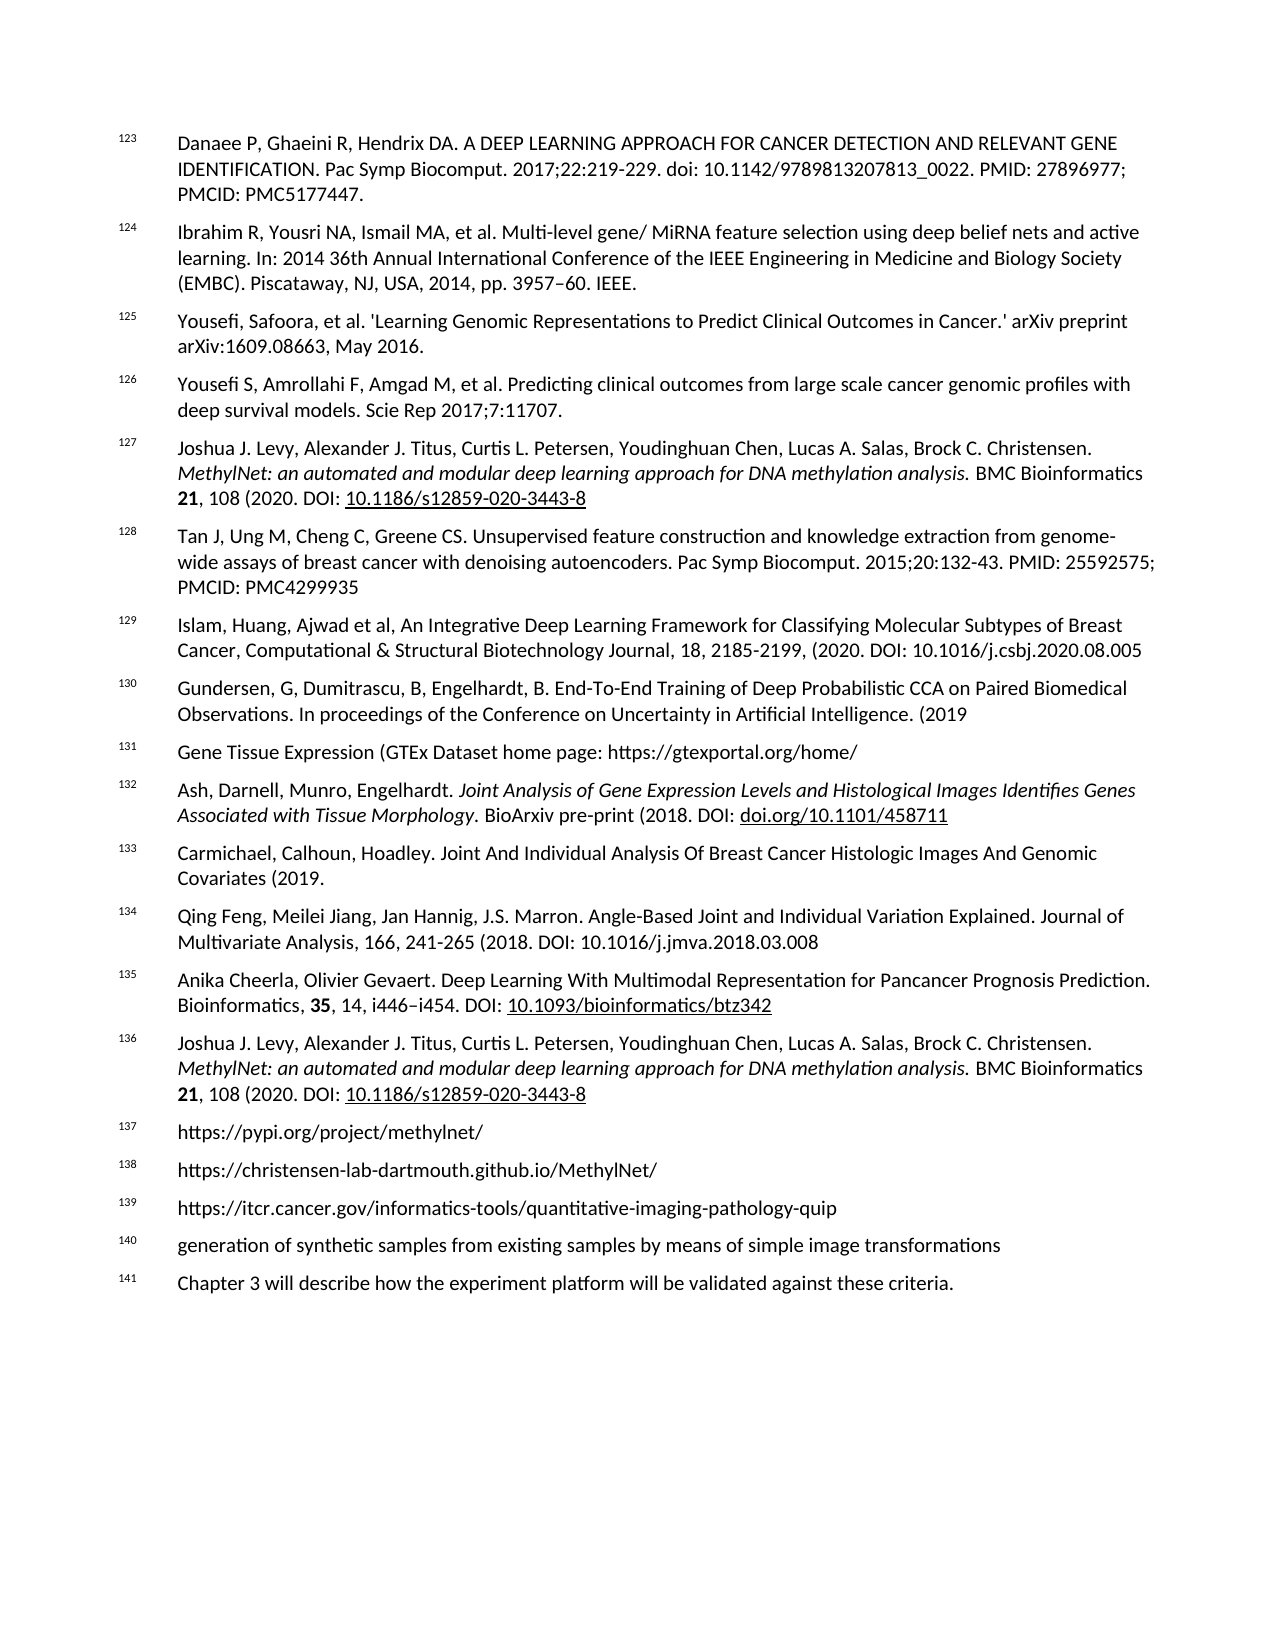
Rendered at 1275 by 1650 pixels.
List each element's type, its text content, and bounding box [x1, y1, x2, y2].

text Islam, Huang, Ajwad et al, An Integrative Deep Learning Framework for Classifying Molecular Subtypes of Breast Cancer, Computational & Structural Biotechnology Journal, 18, 2185-2199, (2020. DOI: 10.1016/j.csbj.2020.08.005 [118, 612, 1157, 663]
text Qing Feng, Meilei Jiang, Jan Hannig, J.S. Marron. Angle-Based Joint and Individual Variation Explained. Journal of Multivariate Analysis, 166, 241-265 (2018. DOI: 10.1016/j.jmva.2018.03.008 [118, 903, 1157, 954]
text Chapter 3 will describe how the experiment platform will be validated against these criteria. [118, 1271, 1157, 1296]
text Yousefi S, Amrollahi F, Amgad M, et al. Predicting clinical outcomes from large scale cancer genomic profiles with deep survival models. Scie Rep 2017;7:11707. [118, 371, 1157, 422]
text Danaee P, Ghaeini R, Hendrix DA. A DEEP LEARNING APPROACH FOR CANCER DETECTION AND RELEVANT GENE IDENTIFICATION. Pac Symp Biocomput. 2017;22:219-229. doi: 10.1142/9789813207813_0022. PMID: 27896977; PMCID: PMC5177447. [118, 131, 1157, 207]
text Anika Cheerla, Olivier Gevaert. Deep Learning With Multimodal Representation for Pancancer Prognosis Prediction. Bioinformatics, 35, 14, i446–i454. DOI: 10.1093/bioinformatics/btz342 [118, 967, 1157, 1018]
text Yousefi, Safoora, et al. 'Learning Genomic Representations to Predict Clinical Outcomes in Cancer.' arXiv preprint arXiv:1609.08663, May 2016. [118, 308, 1157, 359]
text Joshua J. Levy, Alexander J. Titus, Curtis L. Petersen, Youdinghuan Chen, Lucas A. Salas, Brock C. Christensen. MethylNet: an automated and modular deep learning approach for DNA methylation analysis. BMC Bioinformatics 21, 108 (2020. DOI: 10.1186/s12859-020-3443-8 [118, 435, 1157, 511]
text Ibrahim R, Yousri NA, Ismail MA, et al. Multi-level gene/ MiRNA feature selection using deep belief nets and active learning. In: 2014 36th Annual International Conference of the IEEE Engineering in Medicine and Biology Society (EMBC). Piscataway, NJ, USA, 2014, pp. 3957–60. IEEE. [118, 219, 1157, 296]
text Tan J, Ung M, Cheng C, Greene CS. Unsupervised feature construction and knowledge extraction from genome-wide assays of breast cancer with denoising autoencoders. Pac Symp Biocomput. 2015;20:132-43. PMID: 25592575; PMCID: PMC4299935 [118, 523, 1157, 600]
text Joshua J. Levy, Alexander J. Titus, Curtis L. Petersen, Youdinghuan Chen, Lucas A. Salas, Brock C. Christensen. MethylNet: an automated and modular deep learning approach for DNA methylation analysis. BMC Bioinformatics 21, 108 (2020. DOI: 10.1186/s12859-020-3443-8 [118, 1030, 1157, 1106]
text Carmichael, Calhoun, Hoadley. Joint And Individual Analysis Of Breast Cancer Histologic Images And Genomic Covariates (2019. [118, 840, 1157, 891]
text Ash, Darnell, Munro, Engelhardt. Joint Analysis of Gene Expression Levels and Histological Images Identifies Genes Associated with Tissue Morphology. BioArxiv pre-print (2018. DOI: doi.org/10.1101/458711 [118, 777, 1157, 828]
text https://pypi.org/project/methylnet/ [118, 1119, 1157, 1144]
text https://christensen-lab-dartmouth.github.io/MethylNet/ [118, 1157, 1157, 1182]
text generation of synthetic samples from existing samples by means of simple image transformations [118, 1233, 1157, 1258]
text Gene Tissue Expression (GTEx Dataset home page: https://gtexportal.org/home/ [118, 739, 1157, 764]
text https://itcr.cancer.gov/informatics-tools/quantitative-imaging-pathology-quip [118, 1195, 1157, 1220]
text Gundersen, G, Dumitrascu, B, Engelhardt, B. End-To-End Training of Deep Probabilistic CCA on Paired Biomedical Observations. In proceedings of the Conference on Uncertainty in Artificial Intelligence. (2019 [118, 676, 1157, 726]
